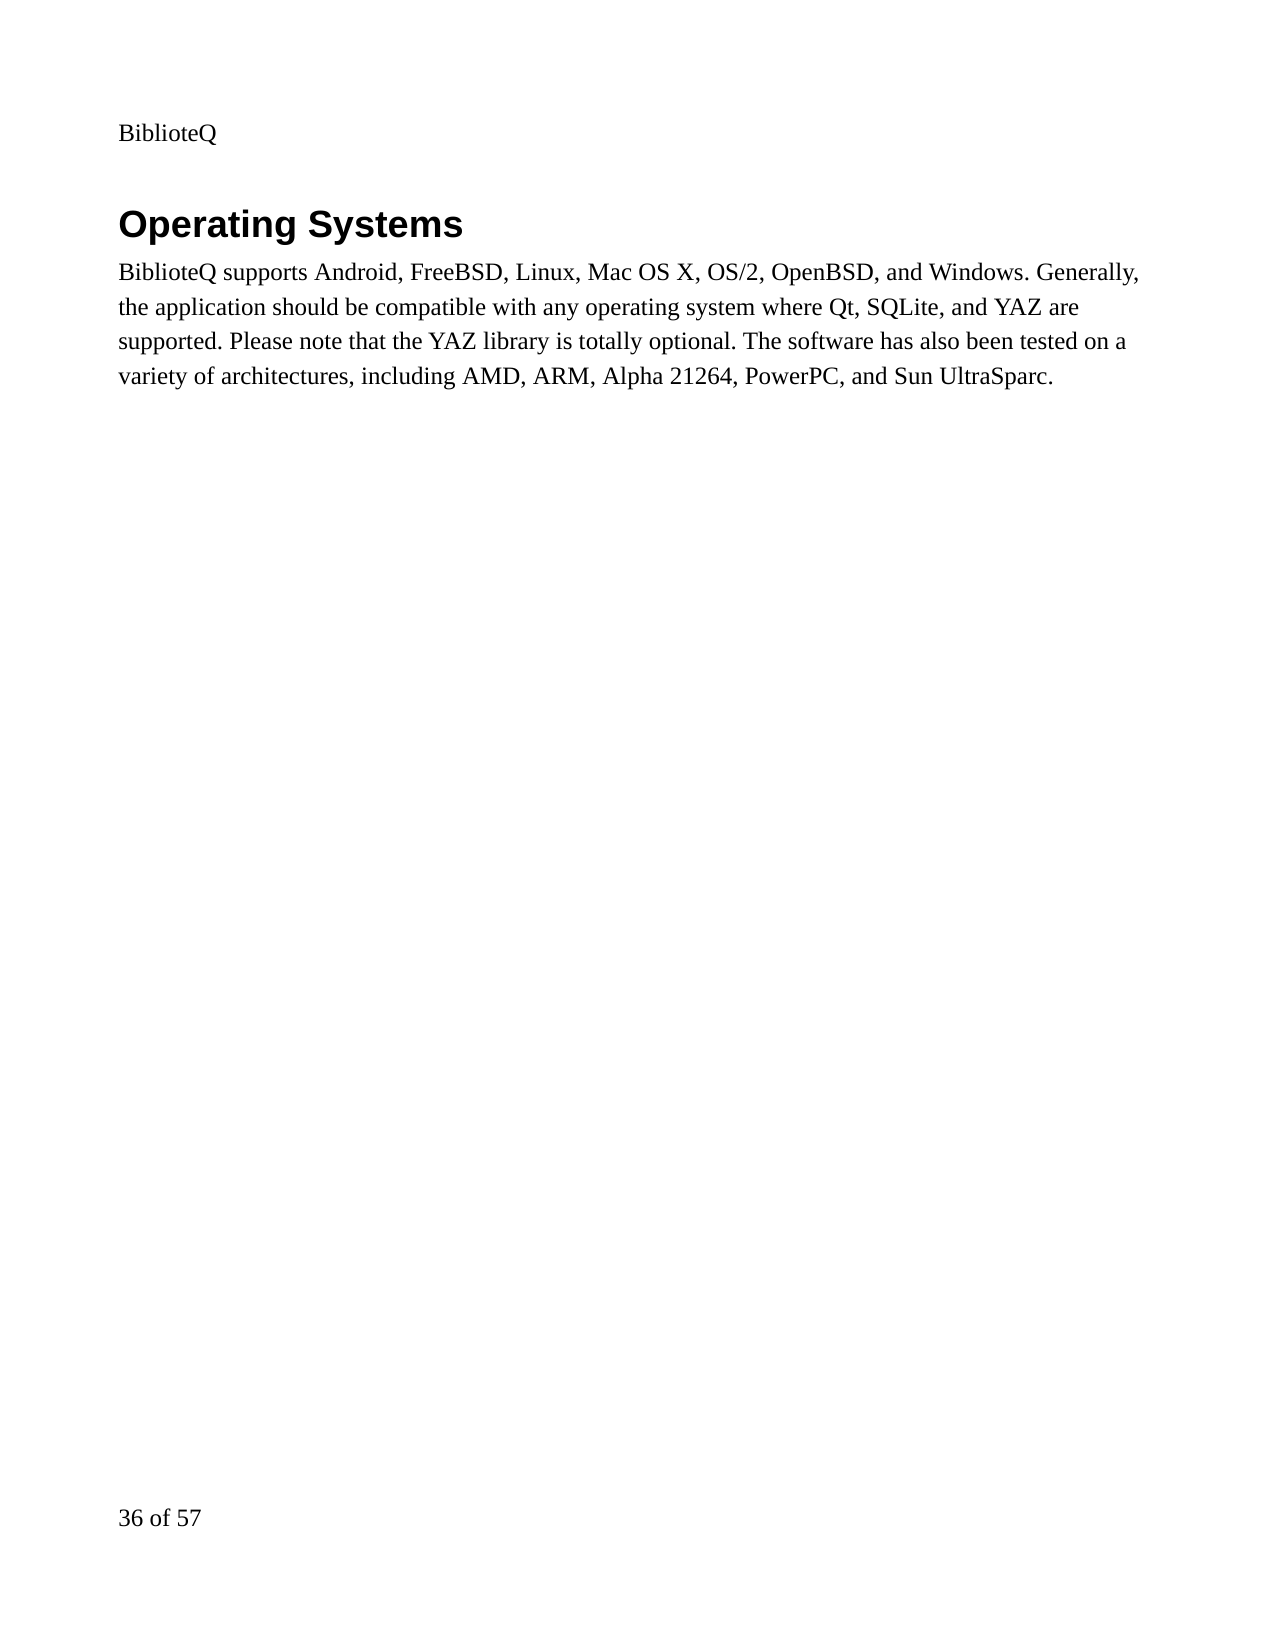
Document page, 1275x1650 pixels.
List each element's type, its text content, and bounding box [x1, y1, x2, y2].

subtitle Operating Systems [118, 201, 1157, 245]
text BiblioteQ supports Android, FreeBSD, Linux, Mac OS X, OS/2, OpenBSD, and Windows. Generally, the application should be compatible with any operating system where Qt, SQLite, and YAZ are supported. Please note that the YAZ library is totally optional. The software has also been tested on a variety of architectures, including AMD, ARM, Alpha 21264, PowerPC, and Sun UltraSparc. [118, 257, 1157, 390]
